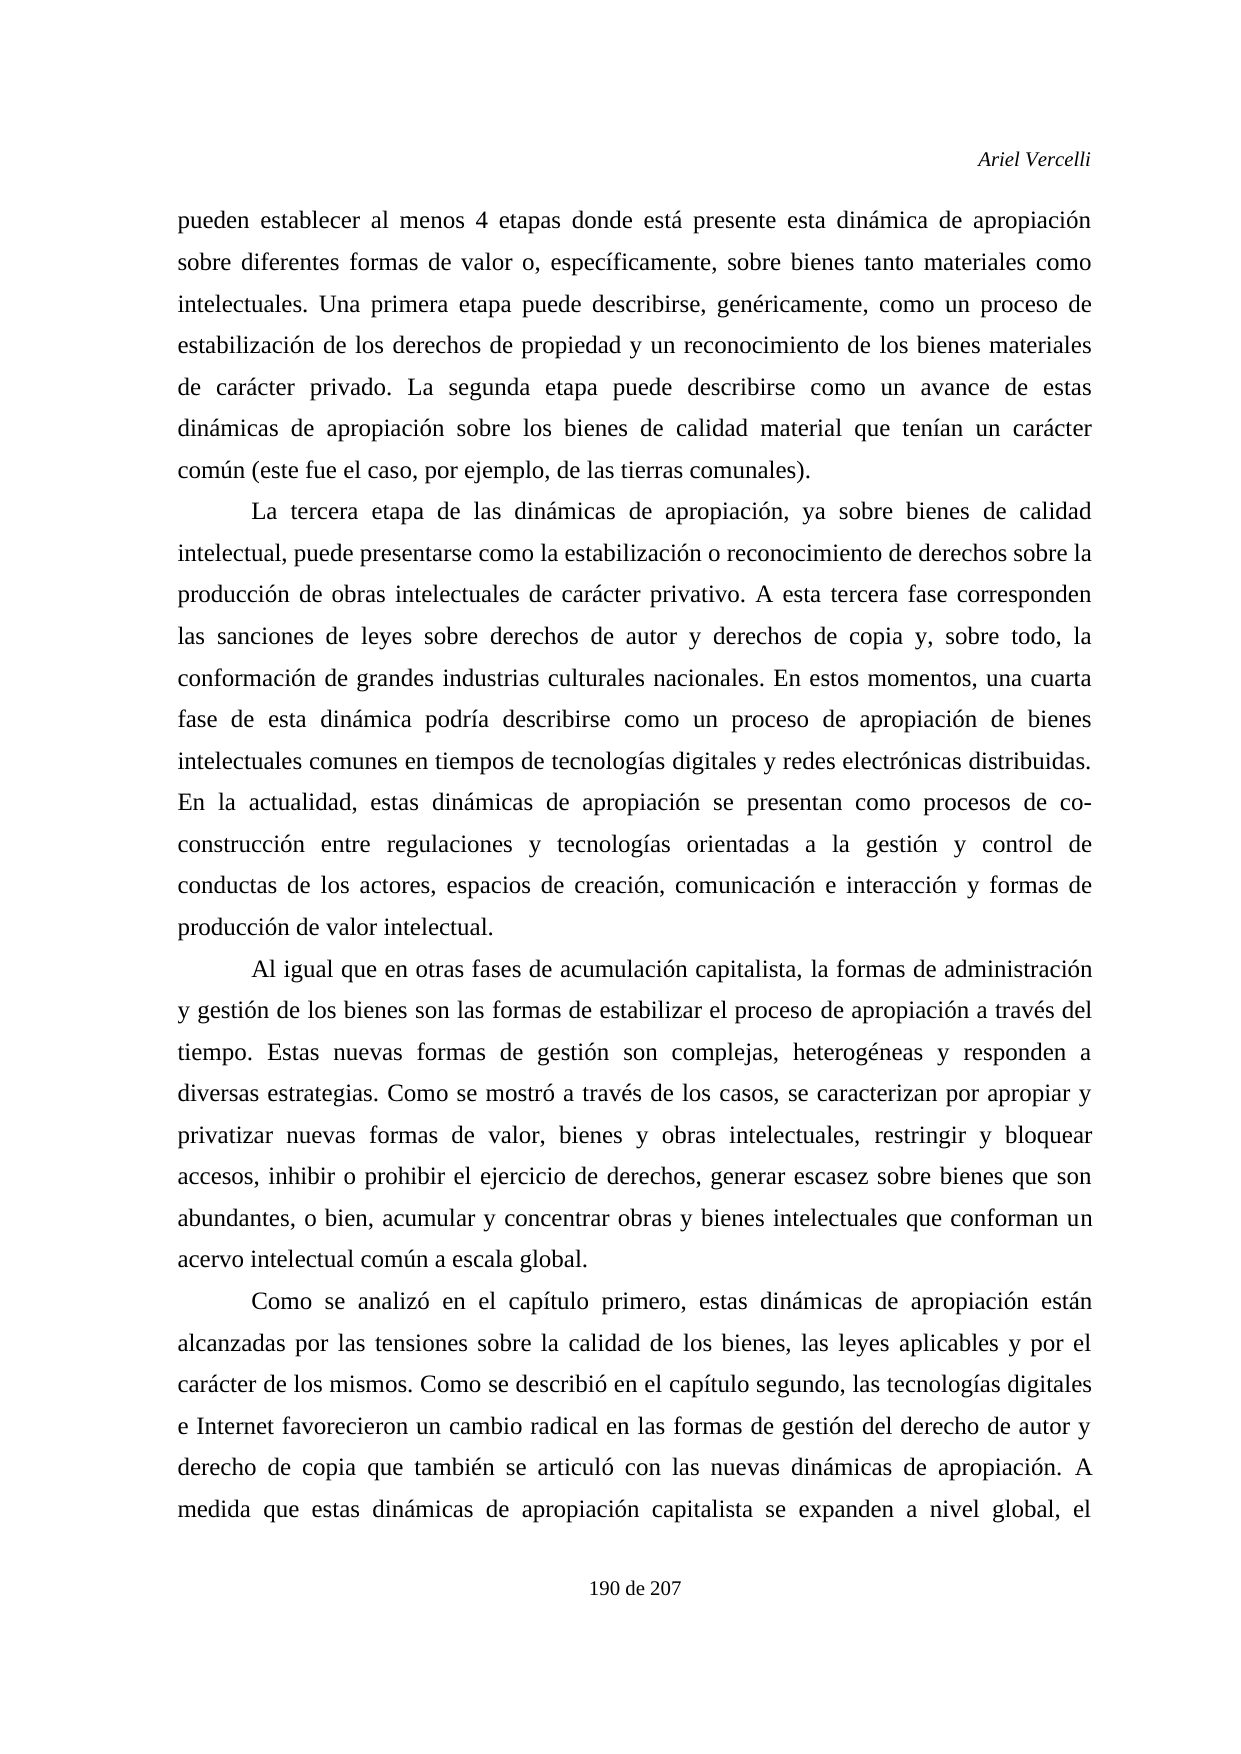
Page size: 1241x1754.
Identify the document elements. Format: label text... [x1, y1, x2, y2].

text La tercera etapa de las dinámicas de apropiación, ya sobre bienes de calidad intelectual, puede presentarse como la estabilización o reconocimiento de derechos sobre la producción de obras intelectuales de carácter privativo. A esta tercera fase corresponden las sanciones de leyes sobre derechos de autor y derechos de copia y, sobre todo, la conformación de grandes industrias culturales nacionales. En estos momentos, una cuarta fase de esta dinámica podría describirse como un proceso de apropiación de bienes intelectuales comunes en tiempos de tecnologías digitales y redes electrónicas distribuidas. En la actualidad, estas dinámicas de apropiación se presentan como procesos de co-construcción entre regulaciones y tecnologías orientadas a la gestión y control de conductas de los actores, espacios de creación, comunicación e interacción y formas de producción de valor intelectual. [177, 497, 1093, 941]
text Como se analizó en el capítulo primero, estas dinámicas de apropiación están alcanzadas por las tensiones sobre la calidad de los bienes, las leyes aplicables y por el carácter de los mismos. Como se describió en el capítulo segundo, las tecnologías digitales e Internet favorecieron un cambio radical en las formas de gestión del derecho de autor y derecho de copia que también se articuló con las nuevas dinámicas de apropiación. A medida que estas dinámicas de apropiación capitalista se expanden a nivel global, el [177, 1287, 1093, 1523]
text pueden establecer al menos 4 etapas donde está presente esta dinámica de apropiación sobre diferentes formas de valor o, específicamente, sobre bienes tanto materiales como intelectuales. Una primera etapa puede describirse, genéricamente, como un proceso de estabilización de los derechos de propiedad y un reconocimiento de los bienes materiales de carácter privado. La segunda etapa puede describirse como un avance de estas dinámicas de apropiación sobre los bienes de calidad material que tenían un carácter común (este fue el caso, por ejemplo, de las tierras comunales). [177, 207, 1093, 484]
text Al igual que en otras fases de acumulación capitalista, la formas de administración y gestión de los bienes son las formas de estabilizar el proceso de apropiación a través del tiempo. Estas nuevas formas de gestión son complejas, heterogéneas y responden a diversas estrategias. Como se mostró a través de los casos, se caracterizan por apropiar y privatizar nuevas formas de valor, bienes y obras intelectuales, restringir y bloquear accesos, inhibir o prohibir el ejercicio de derechos, generar escasez sobre bienes que son abundantes, o bien, acumular y concentrar obras y bienes intelectuales que conforman un acervo intelectual común a escala global. [177, 955, 1093, 1273]
